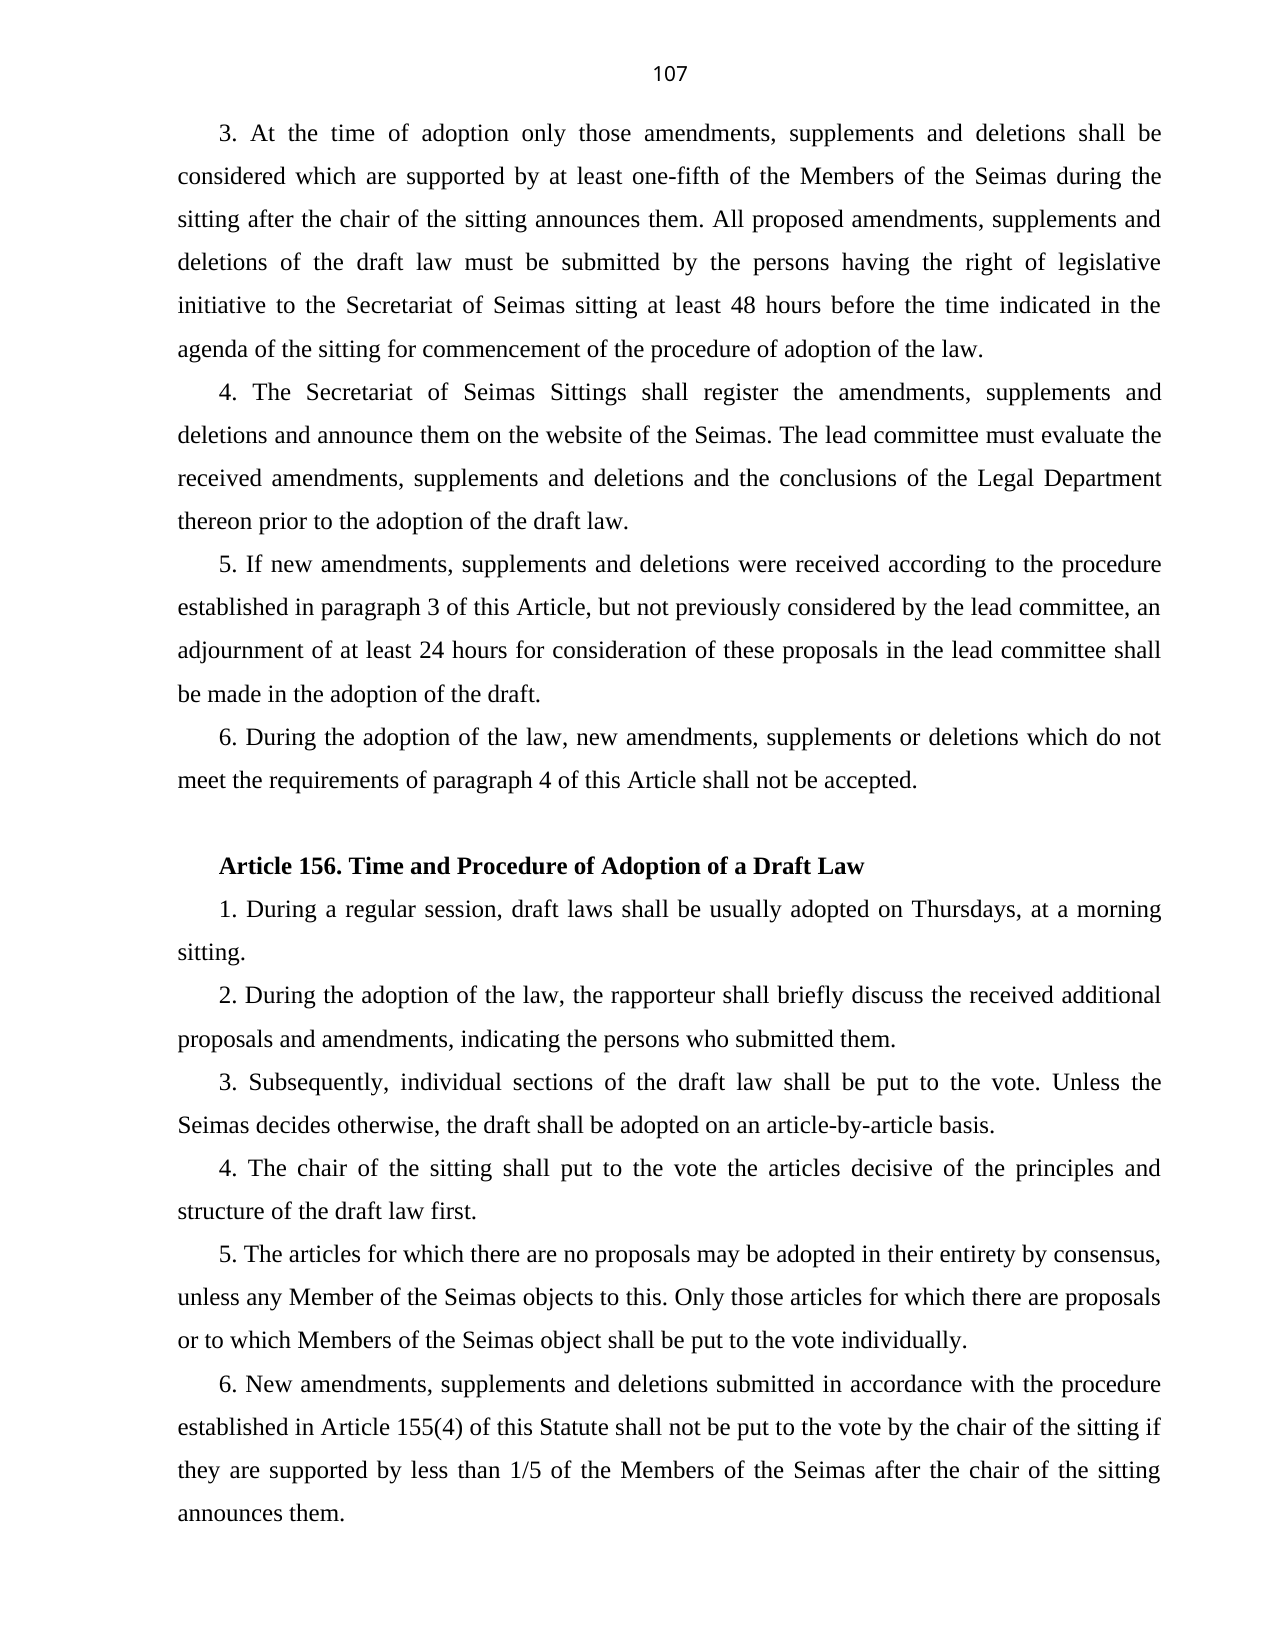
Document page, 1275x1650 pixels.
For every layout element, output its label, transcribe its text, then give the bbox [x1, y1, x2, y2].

text 4. The Secretariat of Seimas Sittings shall register the amendments, supplements and deletions and announce them on the website of the Seimas. The lead committee must evaluate the received amendments, supplements and deletions and the conclusions of the Legal Department thereon prior to the adoption of the draft law. [177, 377, 1163, 535]
text 3. Subsequently, individual sections of the draft law shall be put to the vote. Unless the Seimas decides otherwise, the draft shall be adopted on an article-by-article basis. [177, 1067, 1163, 1139]
text 5. The articles for which there are no proposals may be adopted in their entirety by consensus, unless any Member of the Seimas objects to this. Only those articles for which there are proposals or to which Members of the Seimas object shall be put to the vote individually. [177, 1239, 1163, 1354]
text Article 156. Time and Procedure of Adoption of a Draft Law [177, 851, 1163, 880]
text 1. During a regular session, draft laws shall be usually adopted on Thursdays, at a morning sitting. [177, 894, 1163, 966]
text 5. If new amendments, supplements and deletions were received according to the procedure established in paragraph 3 of this Article, but not previously considered by the lead committee, an adjournment of at least 24 hours for consideration of these proposals in the lead committee shall be made in the adoption of the draft. [177, 549, 1163, 707]
text 3. At the time of adoption only those amendments, supplements and deletions shall be considered which are supported by at least one-fifth of the Members of the Seimas during the sitting after the chair of the sitting announces them. All proposed amendments, supplements and deletions of the draft law must be submitted by the persons having the right of legislative initiative to the Secretariat of Seimas sitting at least 48 hours before the time indicated in the agenda of the sitting for commencement of the procedure of adoption of the law. [177, 118, 1163, 362]
text 4. The chair of the sitting shall put to the vote the articles decisive of the principles and structure of the draft law first. [177, 1153, 1163, 1225]
text 2. During the adoption of the law, the rapporteur shall briefly discuss the received additional proposals and amendments, indicating the persons who submitted them. [177, 981, 1163, 1052]
text 6. New amendments, supplements and deletions submitted in accordance with the procedure established in Article 155(4) of this Statute shall not be put to the vote by the chair of the sitting if they are supported by less than 1/5 of the Members of the Seimas after the chair of the sitting announces them. [177, 1369, 1163, 1527]
text 6. During the adoption of the law, new amendments, supplements or deletions which do not meet the requirements of paragraph 4 of this Article shall not be accepted. [177, 722, 1163, 794]
